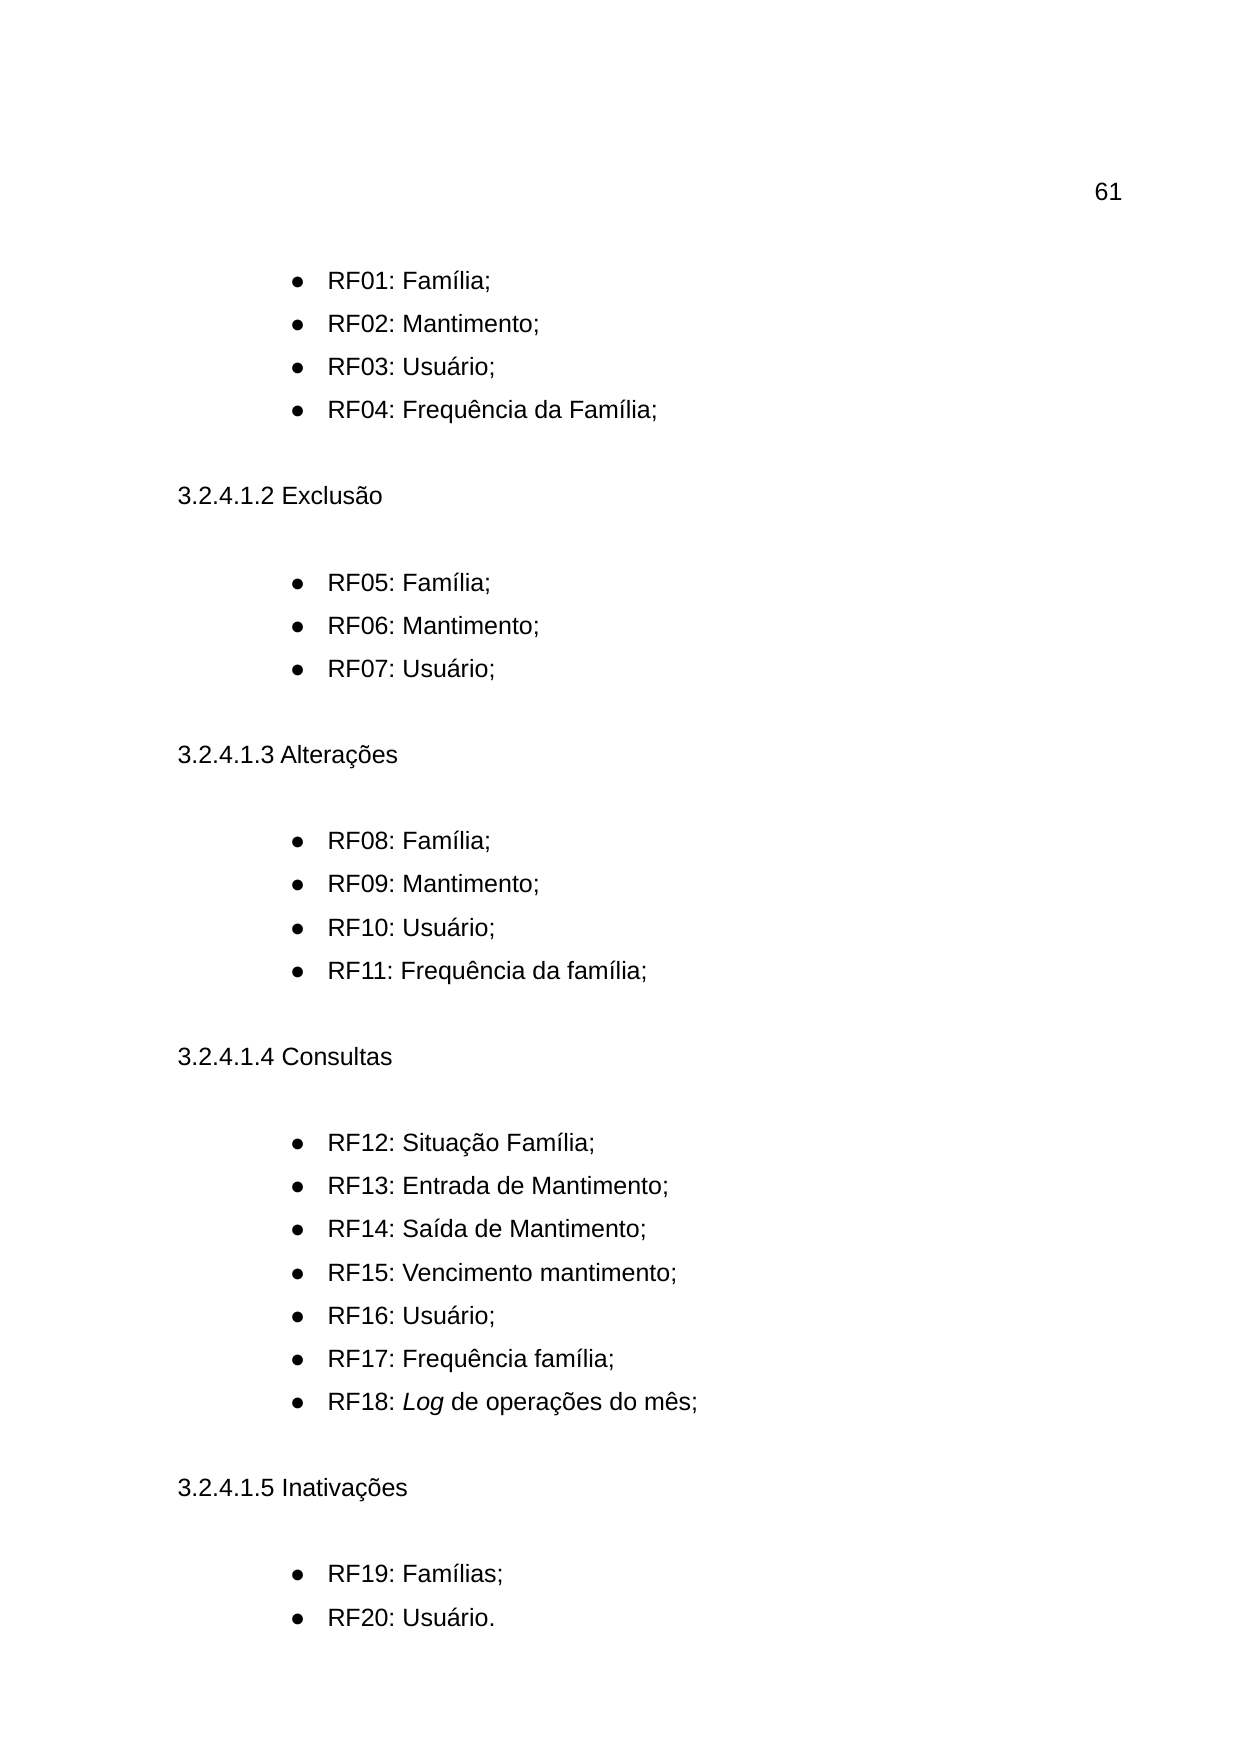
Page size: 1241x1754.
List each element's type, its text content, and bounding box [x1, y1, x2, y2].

list RF13: Entrada de Mantimento; [290, 1171, 1122, 1200]
list RF01: Família; [290, 266, 1122, 294]
list RF04: Frequência da Família; [290, 395, 1122, 424]
list RF02: Mantimento; [290, 309, 1122, 338]
list RF08: Família; [290, 826, 1122, 855]
list RF15: Vencimento mantimento; [290, 1258, 1122, 1286]
list RF20: Usuário. [290, 1603, 1122, 1631]
list RF07: Usuário; [290, 654, 1122, 683]
list RF10: Usuário; [290, 913, 1122, 941]
list RF05: Família; [290, 568, 1122, 596]
text 3.2.4.1.2 Exclusão [177, 481, 1122, 510]
list RF03: Usuário; [290, 352, 1122, 381]
list RF06: Mantimento; [290, 611, 1122, 639]
list RF11: Frequência da família; [290, 956, 1122, 984]
text 3.2.4.1.4 Consultas [177, 1042, 1122, 1071]
list RF14: Saída de Mantimento; [290, 1214, 1122, 1243]
list RF16: Usuário; [290, 1301, 1122, 1329]
list RF19: Famílias; [290, 1559, 1122, 1588]
list RF17: Frequência família; [290, 1344, 1122, 1373]
list RF12: Situação Família; [290, 1128, 1122, 1157]
list RF09: Mantimento; [290, 869, 1122, 898]
list RF18: Log de operações do mês; [290, 1387, 1122, 1416]
text 3.2.4.1.3 Alterações [177, 740, 1122, 769]
text 3.2.4.1.5 Inativações [177, 1473, 1122, 1502]
